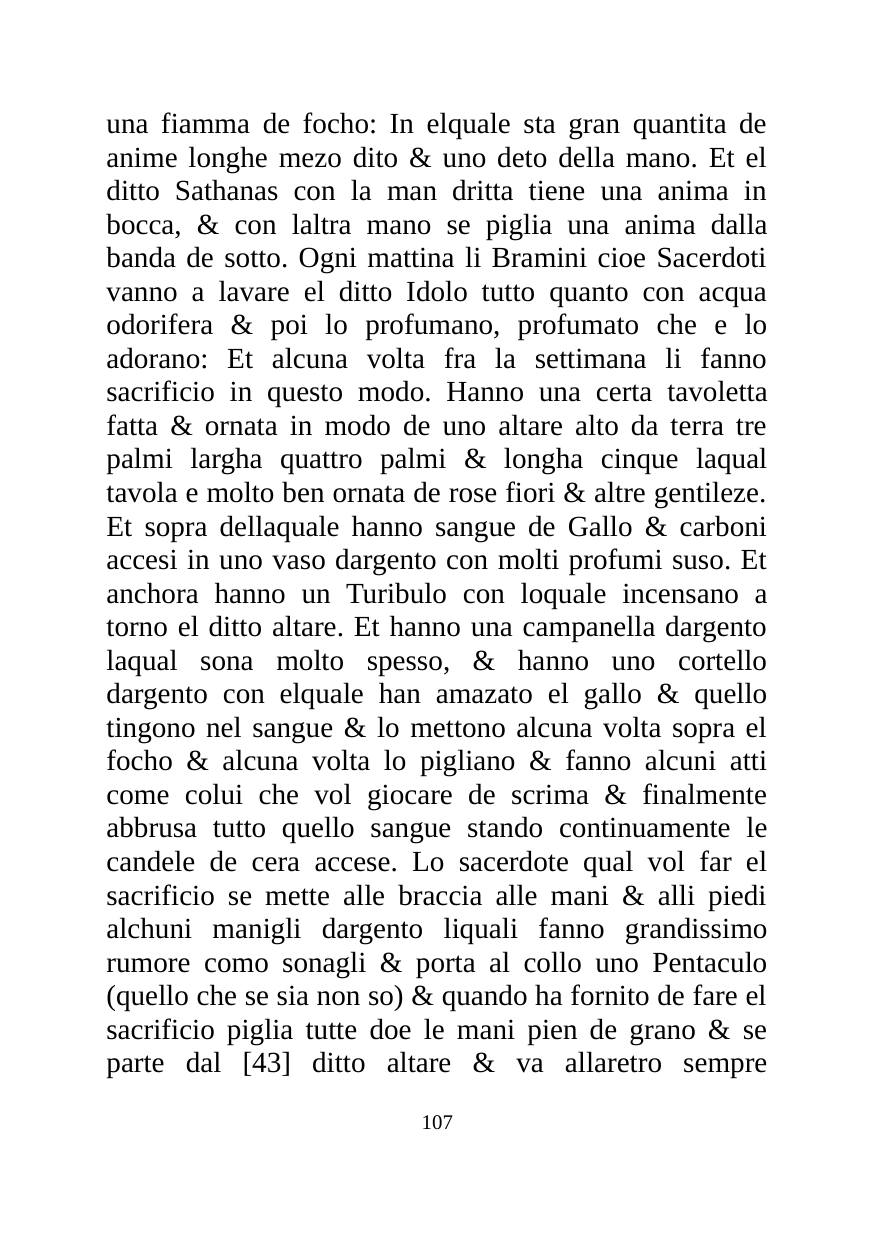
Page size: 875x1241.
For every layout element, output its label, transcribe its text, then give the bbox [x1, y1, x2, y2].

text una fiamma de focho: In elquale sta gran quantita de anime longhe mezo dito & uno deto della mano. Et el ditto Sathanas con la man dritta tiene una anima in bocca, & con laltra mano se piglia una anima dalla banda de sotto. Ogni mattina li Bramini cioe Sacerdoti vanno a lavare el ditto Idolo tutto quanto con acqua odorifera & poi lo profumano, profumato che e lo adorano: Et alcuna volta fra la settimana li fanno sacrificio in questo modo. Hanno una certa tavoletta fatta & ornata in modo de uno altare alto da terra tre palmi largha quattro palmi & longha cinque laqual tavola e molto ben ornata de rose fiori & altre gentileze. Et sopra dellaquale hanno sangue de Gallo & carboni accesi in uno vaso dargento con molti profumi suso. Et anchora hanno un Turibulo con loquale incensano a torno el ditto altare. Et hanno una campanella dargento laqual sona molto spesso, & hanno uno cortello dargento con elquale han amazato el gallo & quello tingono nel sangue & lo mettono alcuna volta sopra el focho & alcuna volta lo pigliano & fanno alcuni atti come colui che vol giocare de scrima & finalmente abbrusa tutto quello sangue stando continuamente le candele de cera accese. Lo sacerdote qual vol far el sacrificio se mette alle braccia alle mani & alli piedi alchuni manigli dargento liquali fanno grandissimo rumore como sonagli & porta al collo uno Pentaculo (quello che se sia non so) & quando ha fornito de fare el sacrificio piglia tutte doe le mani pien de grano & se parte dal [43] ditto altare & va allaretro sempre [106, 106, 768, 1079]
